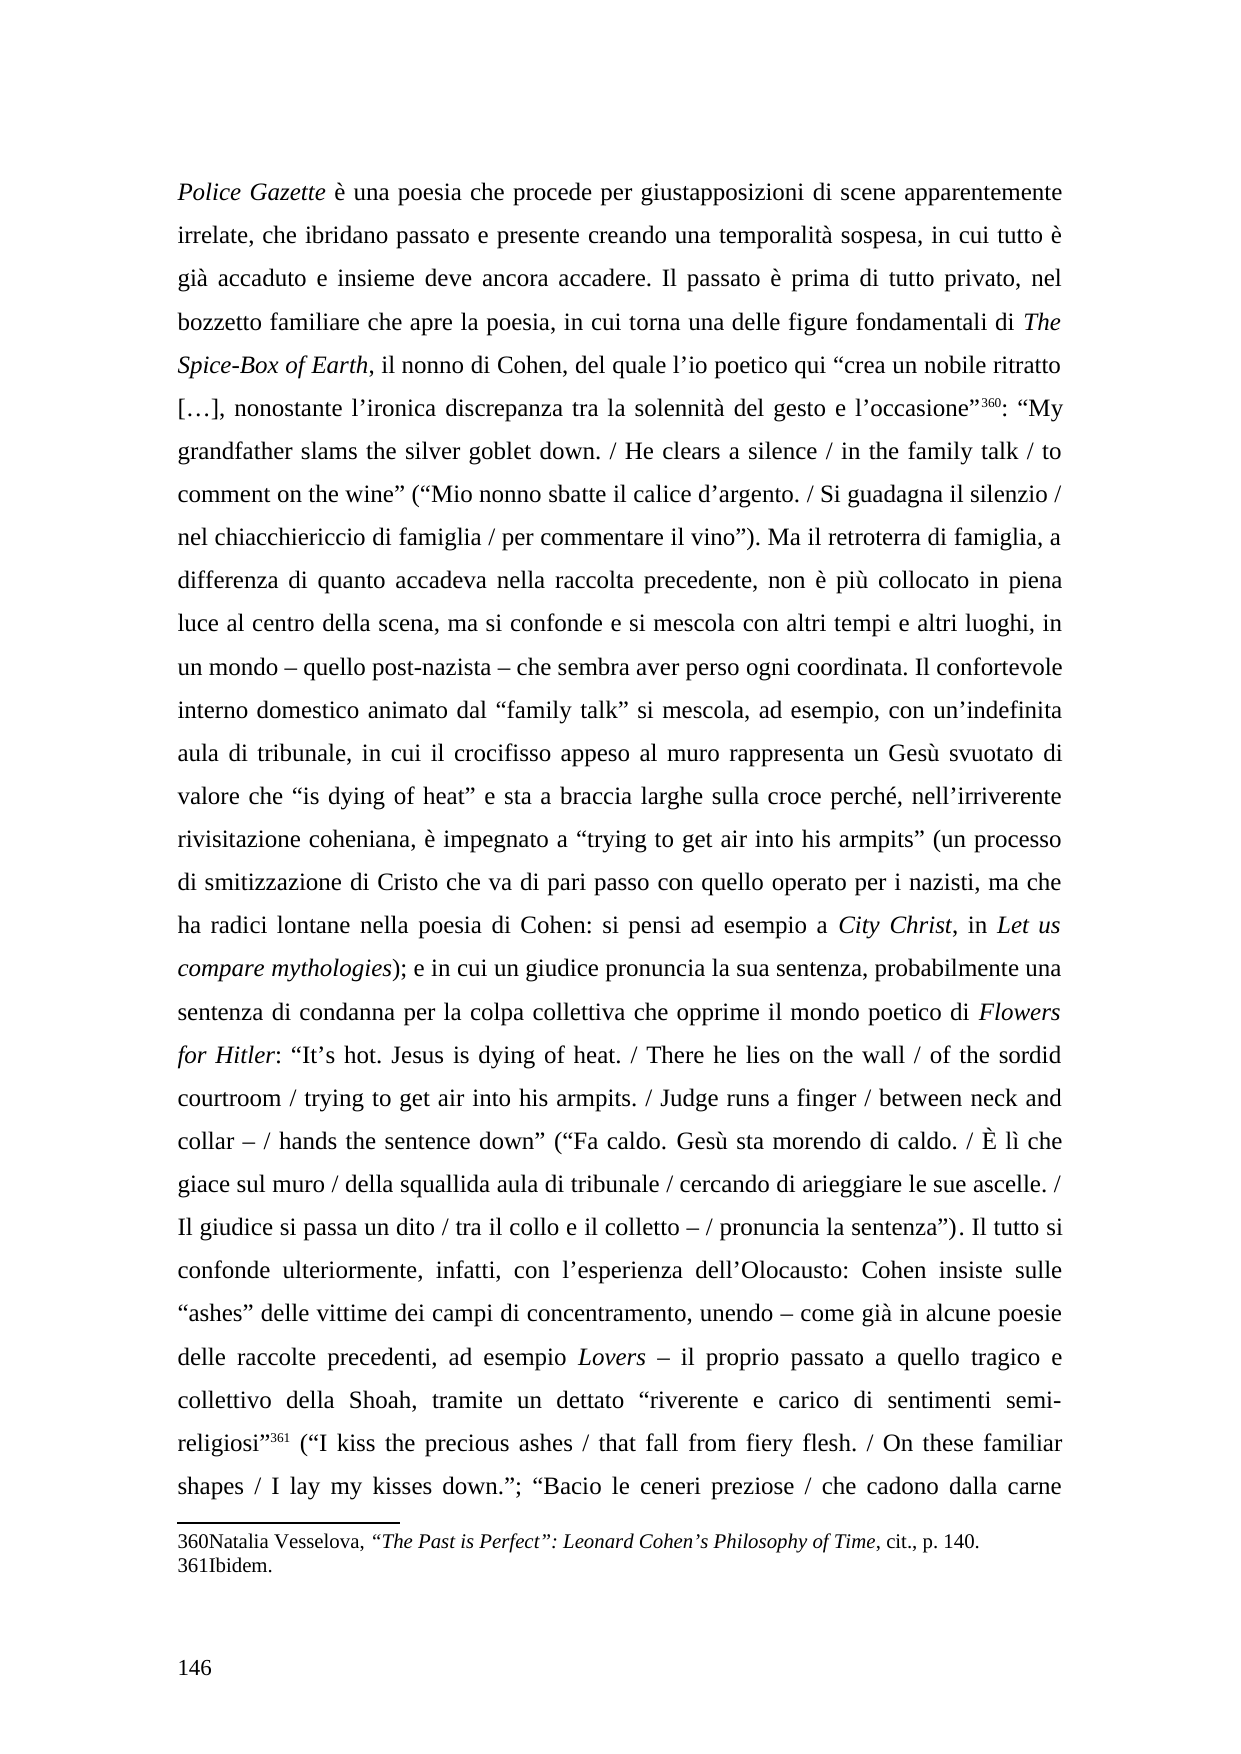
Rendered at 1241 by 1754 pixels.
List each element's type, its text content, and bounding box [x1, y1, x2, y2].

text Ibidem. [177, 1553, 1063, 1577]
text Police Gazette è una poesia che procede per giustapposizioni di scene apparentemente irrelate, che ibridano passato e presente creando una temporalità sospesa, in cui tutto è già accaduto e insieme deve ancora accadere. Il passato è prima di tutto privato, nel bozzetto familiare che apre la poesia, in cui torna una delle figure fondamentali di The Spice-Box of Earth, il nonno di Cohen, del quale l’io poetico qui “crea un nobile ritratto […], nonostante l’ironica discrepanza tra la solennità del gesto e l’occasione”: “My grandfather slams the silver goblet down. / He clears a silence / in the family talk / to comment on the wine” (“Mio nonno sbatte il calice d’argento. / Si guadagna il silenzio / nel chiacchiericcio di famiglia / per commentare il vino”). Ma il retroterra di famiglia, a differenza di quanto accadeva nella raccolta precedente, non è più collocato in piena luce al centro della scena, ma si confonde e si mescola con altri tempi e altri luoghi, in un mondo – quello post-nazista – che sembra aver perso ogni coordinata. Il confortevole interno domestico animato dal “family talk” si mescola, ad esempio, con un’indefinita aula di tribunale, in cui il crocifisso appeso al muro rappresenta un Gesù svuotato di valore che “is dying of heat” e sta a braccia larghe sulla croce perché, nell’irriverente rivisitazione coheniana, è impegnato a “trying to get air into his armpits” (un processo di smitizzazione di Cristo che va di pari passo con quello operato per i nazisti, ma che ha radici lontane nella poesia di Cohen: si pensi ad esempio a City Christ, in Let us compare mythologies); e in cui un giudice pronuncia la sua sentenza, probabilmente una sentenza di condanna per la colpa collettiva che opprime il mondo poetico di Flowers for Hitler: “It’s hot. Jesus is dying of heat. / There he lies on the wall / of the sordid courtroom / trying to get air into his armpits. / Judge runs a finger / between neck and collar – / hands the sentence down” (“Fa caldo. Gesù sta morendo di caldo. / È lì che giace sul muro / della squallida aula di tribunale / cercando di arieggiare le sue ascelle. / Il giudice si passa un dito / tra il collo e il colletto – / pronuncia la sentenza”). Il tutto si confonde ulteriormente, infatti, con l’esperienza dell’Olocausto: Cohen insiste sulle “ashes” delle vittime dei campi di concentramento, unendo – come già in alcune poesie delle raccolte precedenti, ad esempio Lovers – il proprio passato a quello tragico e collettivo della Shoah, tramite un dettato “riverente e carico di sentimenti semi-religiosi” (“I kiss the precious ashes / that fall from fiery flesh. / On these familiar shapes / I lay my kisses down.”; “Bacio le ceneri preziose / che cadono dalla carne [177, 177, 1063, 1500]
text Natalia Vesselova, “The Past is Perfect”: Leonard Cohen’s Philosophy of Time, cit., p. 140. [177, 1529, 1063, 1553]
